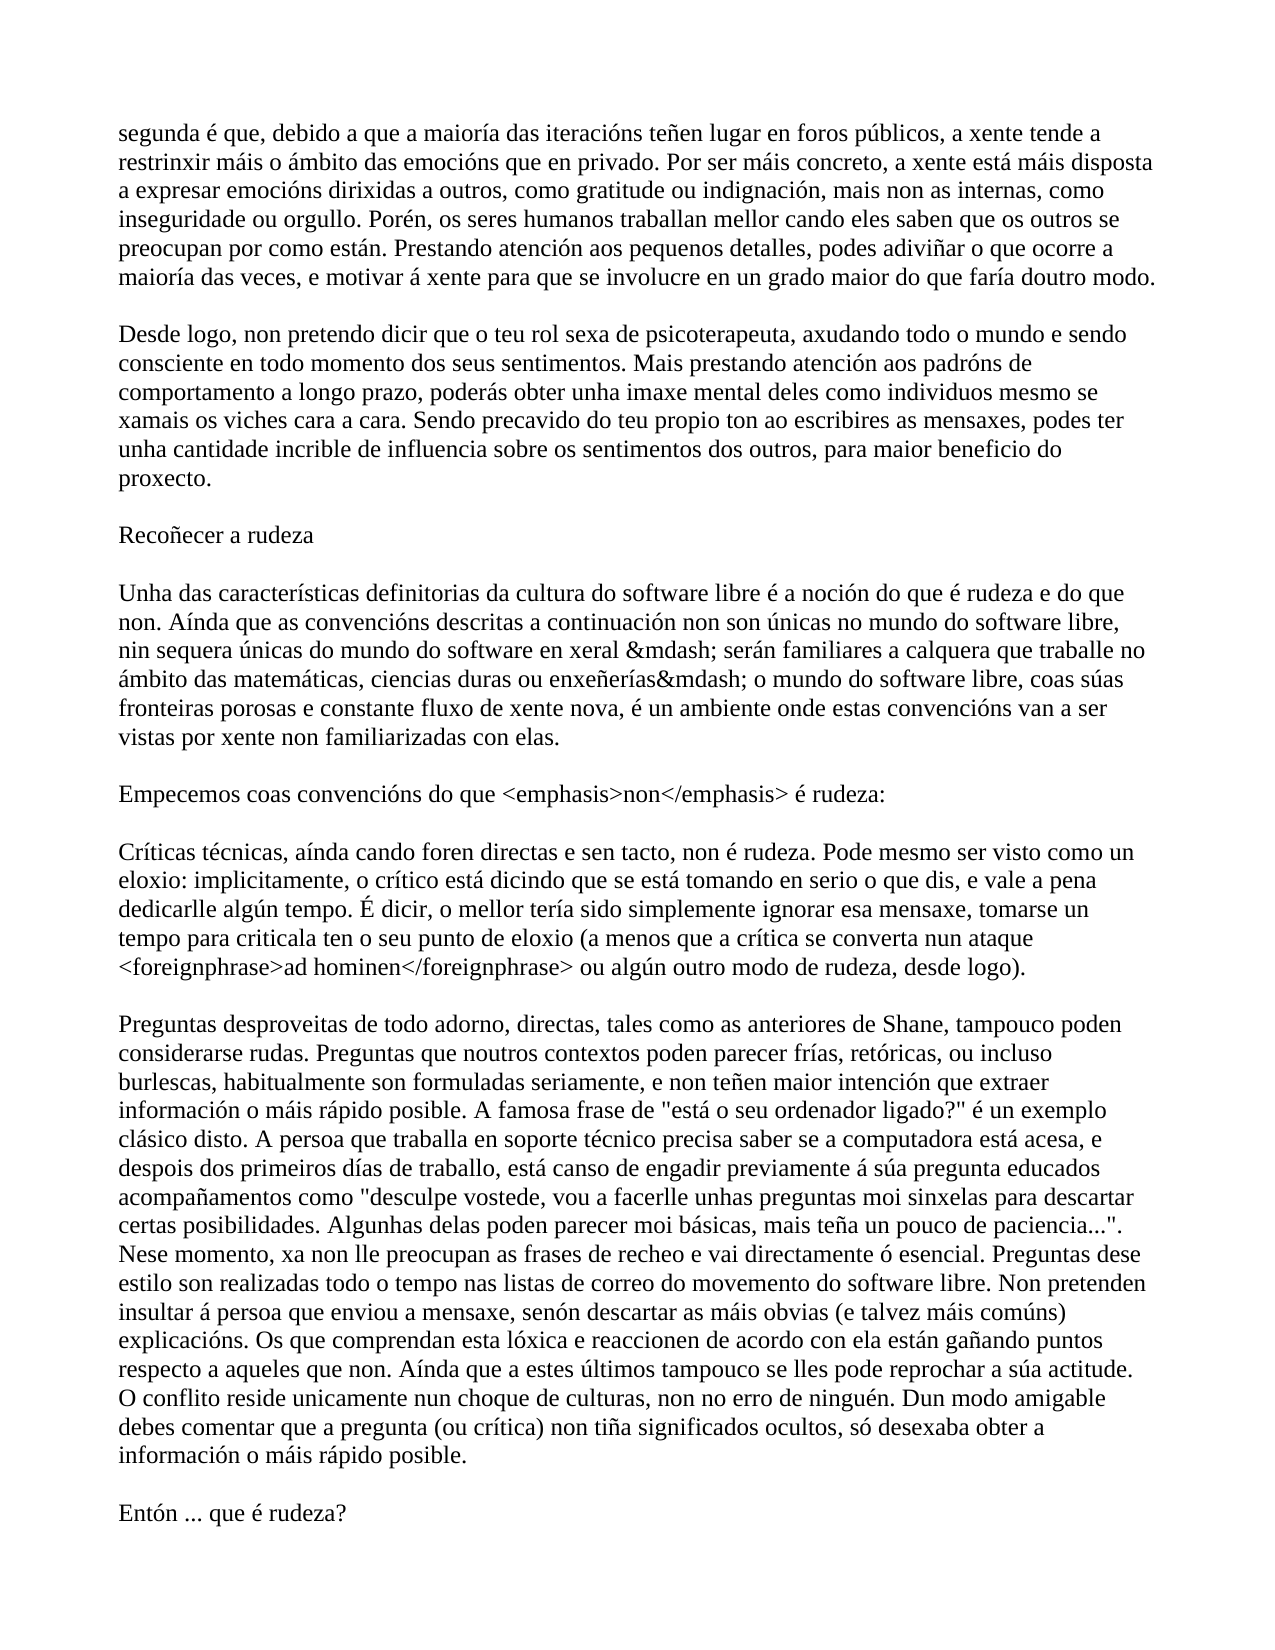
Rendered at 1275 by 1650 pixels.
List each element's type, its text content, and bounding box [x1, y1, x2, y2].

text segunda é que, debido a que a maioría das iteracións teñen lugar en foros públicos, a xente tende a restrinxir máis o ámbito das emocións que en privado. Por ser máis concreto, a xente está máis disposta a expresar emocións dirixidas a outros, como gratitude ou indignación, mais non as internas, como inseguridade ou orgullo. Porén, os seres humanos traballan mellor cando eles saben que os outros se preocupan por como están. Prestando atención aos pequenos detalles, podes adiviñar o que ocorre a maioría das veces, e motivar á xente para que se involucre en un grado maior do que faría doutro modo. [118, 118, 1157, 291]
text Recoñecer a rudeza [118, 521, 1157, 549]
text Empecemos coas convencións do que <emphasis>non</emphasis> é rudeza: [118, 779, 1157, 808]
text Entón ... que é rudeza? [118, 1498, 1157, 1527]
text Desde logo, non pretendo dicir que o teu rol sexa de psicoterapeuta, axudando todo o mundo e sendo consciente en todo momento dos seus sentimentos. Mais prestando atención aos padróns de comportamento a longo prazo, poderás obter unha imaxe mental deles como individuos mesmo se xamais os viches cara a cara. Sendo precavido do teu propio ton ao escribires as mensaxes, podes ter unha cantidade incrible de influencia sobre os sentimentos dos outros, para maior beneficio do proxecto. [118, 319, 1157, 492]
text Críticas técnicas, aínda cando foren directas e sen tacto, non é rudeza. Pode mesmo ser visto como un eloxio: implicitamente, o crítico está dicindo que se está tomando en serio o que dis, e vale a pena dedicarlle algún tempo. É dicir, o mellor tería sido simplemente ignorar esa mensaxe, tomarse un tempo para criticala ten o seu punto de eloxio (a menos que a crítica se converta nun ataque <foreignphrase>ad hominen</foreignphrase> ou algún outro modo de rudeza, desde logo). [118, 837, 1157, 981]
text Unha das características definitorias da cultura do software libre é a noción do que é rudeza e do que non. Aínda que as convencións descritas a continuación non son únicas no mundo do software libre, nin sequera únicas do mundo do software en xeral &mdash; serán familiares a calquera que traballe no ámbito das matemáticas, ciencias duras ou enxeñerías&mdash; o mundo do software libre, coas súas fronteiras porosas e constante fluxo de xente nova, é un ambiente onde estas convencións van a ser vistas por xente non familiarizadas con elas. [118, 578, 1157, 751]
text Preguntas desproveitas de todo adorno, directas, tales como as anteriores de Shane, tampouco poden considerarse rudas. Preguntas que noutros contextos poden parecer frías, retóricas, ou incluso burlescas, habitualmente son formuladas seriamente, e non teñen maior intención que extraer información o máis rápido posible. A famosa frase de "está o seu ordenador ligado?" é un exemplo clásico disto. A persoa que traballa en soporte técnico precisa saber se a computadora está acesa, e despois dos primeiros días de traballo, está canso de engadir previamente á súa pregunta educados acompañamentos como "desculpe vostede, vou a facerlle unhas preguntas moi sinxelas para descartar certas posibilidades. Algunhas delas poden parecer moi básicas, mais teña un pouco de paciencia...". Nese momento, xa non lle preocupan as frases de recheo e vai directamente ó esencial. Preguntas dese estilo son realizadas todo o tempo nas listas de correo do movemento do software libre. Non pretenden insultar á persoa que enviou a mensaxe, senón descartar as máis obvias (e talvez máis comúns) explicacións. Os que comprendan esta lóxica e reaccionen de acordo con ela están gañando puntos respecto a aqueles que non. Aínda que a estes últimos tampouco se lles pode reprochar a súa actitude. O conflito reside unicamente nun choque de culturas, non no erro de ninguén. Dun modo amigable debes comentar que a pregunta (ou crítica) non tiña significados ocultos, só desexaba obter a información o máis rápido posible. [118, 1009, 1157, 1469]
